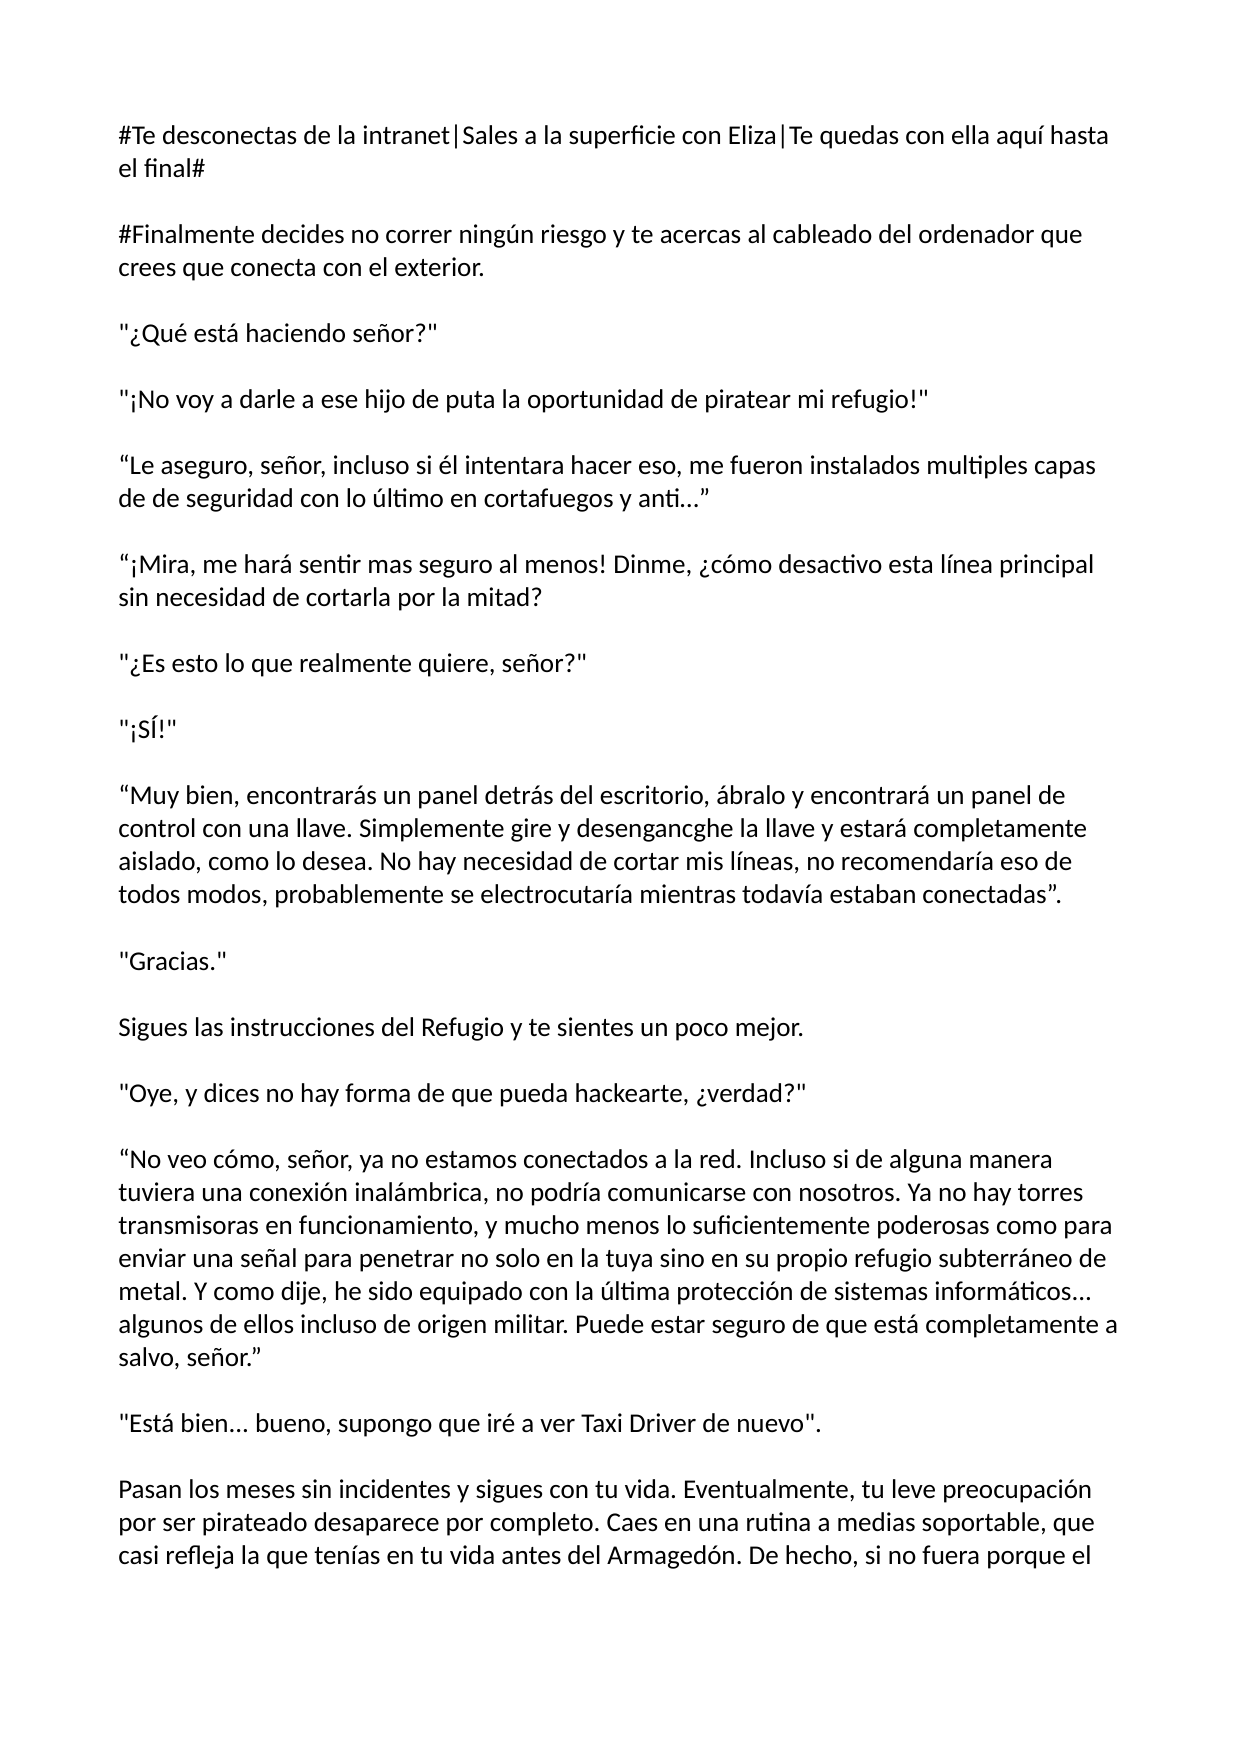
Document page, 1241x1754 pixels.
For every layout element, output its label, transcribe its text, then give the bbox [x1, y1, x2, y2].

text “No veo cómo, señor, ya no estamos conectados a la red. Incluso si de alguna manera tuviera una conexión inalámbrica, no podría comunicarse con nosotros. Ya no hay torres transmisoras en funcionamiento, y mucho menos lo suficientemente poderosas como para enviar una señal para penetrar no solo en la tuya sino en su propio refugio subterráneo de metal. Y como dije, he sido equipado con la última protección de sistemas informáticos... algunos de ellos incluso de origen militar. Puede estar seguro de que está completamente a salvo, señor.” [118, 1142, 1122, 1373]
text "¡SÍ!" [118, 712, 1122, 746]
text #Te desconectas de la intranet|Sales a la superficie con Eliza|Te quedas con ella aquí hasta el final# [118, 118, 1122, 184]
text Pasan los meses sin incidentes y sigues con tu vida. Eventualmente, tu leve preocupación por ser pirateado desaparece por completo. Caes en una rutina a medias soportable, que casi refleja la que tenías en tu vida antes del Armagedón. De hecho, si no fuera porque el [118, 1472, 1122, 1571]
text "¿Es esto lo que realmente quiere, señor?" [118, 646, 1122, 679]
text “Le aseguro, señor, incluso si él intentara hacer eso, me fueron instalados multiples capas de de seguridad con lo último en cortafuegos y anti…” [118, 448, 1122, 514]
text “Muy bien, encontrarás un panel detrás del escritorio, ábralo y encontrará un panel de control con una llave. Simplemente gire y desengancghe la llave y estará completamente aislado, como lo desea. No hay necesidad de cortar mis líneas, no recomendaría eso de todos modos, probablemente se electrocutaría mientras todavía estaban conectadas”. [118, 778, 1122, 911]
text #Finalmente decides no correr ningún riesgo y te acercas al cableado del ordenador que crees que conecta con el exterior. [118, 217, 1122, 283]
text "Está bien... bueno, supongo que iré a ver Taxi Driver de nuevo". [118, 1406, 1122, 1439]
text "¿Qué está haciendo señor?" [118, 316, 1122, 349]
text Sigues las instrucciones del Refugio y te sientes un poco mejor. [118, 1010, 1122, 1043]
text "¡No voy a darle a ese hijo de puta la oportunidad de piratear mi refugio!" [118, 382, 1122, 415]
text "Gracias." [118, 944, 1122, 977]
text "Oye, y dices no hay forma de que pueda hackearte, ¿verdad?" [118, 1076, 1122, 1109]
text “¡Mira, me hará sentir mas seguro al menos! Dinme, ¿cómo desactivo esta línea principal sin necesidad de cortarla por la mitad? [118, 547, 1122, 613]
